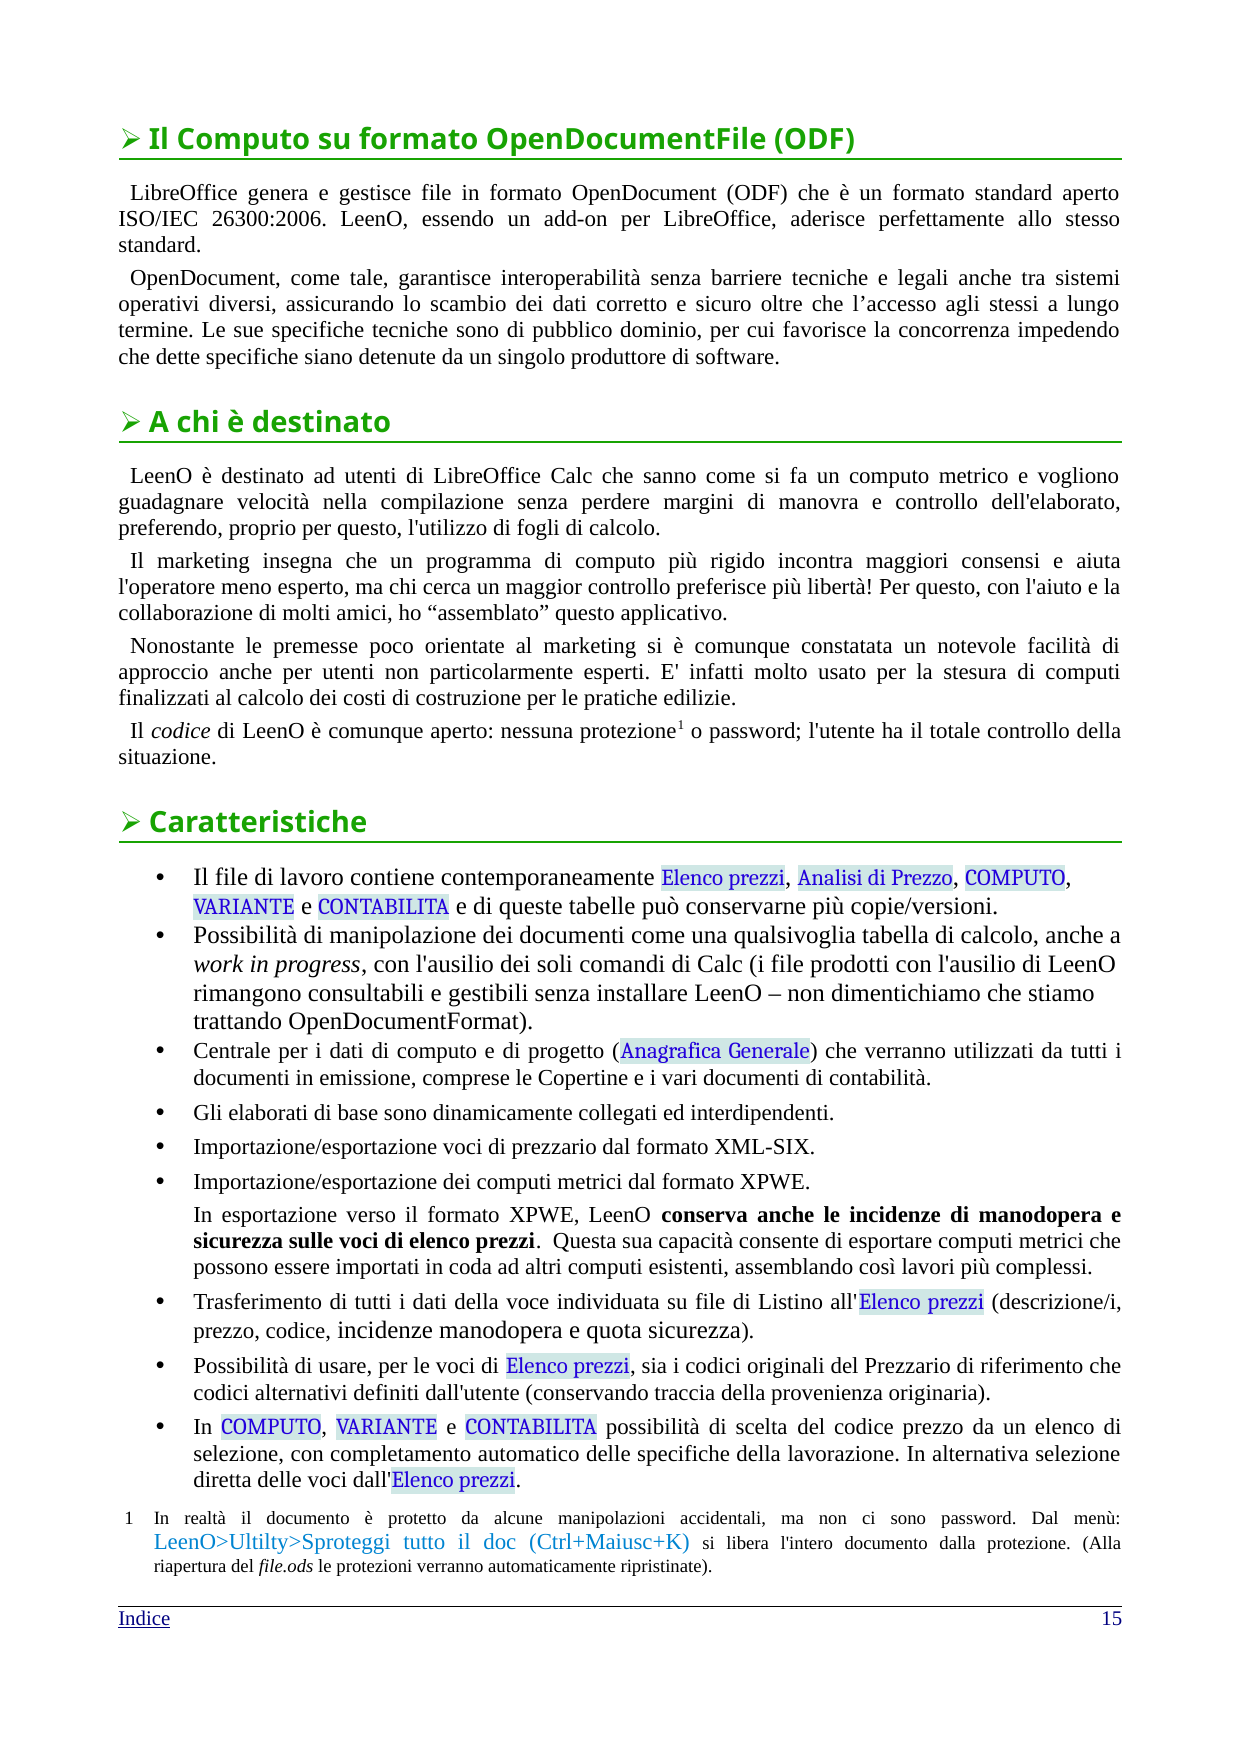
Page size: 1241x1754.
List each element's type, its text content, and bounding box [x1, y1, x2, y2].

text Il marketing insegna che un programma di computo più rigido incontra maggiori consensi e aiuta l'operatore meno esperto, ma chi cerca un maggior controllo preferisce più libertà! Per questo, con l'aiuto e la collaborazione di molti amici, ho “assemblato” questo applicativo. [118, 547, 1122, 626]
list Possibilità di usare, per le voci di Elenco prezzi, sia i codici originali del Prezzario di riferimento che codici alternativi definiti dall'utente (conservando traccia della provenienza originaria). [156, 1349, 1122, 1405]
list In esportazione verso il formato XPWE, LeenO conserva anche le incidenze di manodopera e sicurezza sulle voci di elenco prezzi. Questa sua capacità consente di esportare computi metrici che possono essere importati in coda ad altri computi esistenti, assemblando così lavori più complessi. [156, 1201, 1122, 1280]
text LeenO è destinato ad utenti di LibreOffice Calc che sanno come si fa un computo metrico e vogliono guadagnare velocità nella compilazione senza perdere margini di manovra e controllo dell'elaborato, preferendo, proprio per questo, l'utilizzo di fogli di calcolo. [118, 462, 1122, 541]
subtitle Caratteristiche [119, 801, 1122, 841]
list Possibilità di manipolazione dei documenti come una qualsivoglia tabella di calcolo, anche a work in progress, con l'ausilio dei soli comandi di Calc (i file prodotti con l'ausilio di LeenO rimangono consultabili e gestibili senza installare LeenO – non dimentichiamo che stiamo trattando OpenDocumentFormat). [156, 920, 1122, 1035]
list Trasferimento di tutti i dati della voce individuata su file di Listino all'Elenco prezzi (descrizione/i, prezzo, codice, incidenze manodopera e quota sicurezza). [156, 1286, 1122, 1344]
subtitle Il Computo su formato OpenDocumentFile (ODF) [119, 118, 1122, 158]
text Nonostante le premesse poco orientate al marketing si è comunque constatata un notevole facilità di approccio anche per utenti non particolarmente esperti. E' infatti molto usato per la stesura di computi finalizzati al calcolo dei costi di costruzione per le pratiche edilizie. [118, 632, 1122, 711]
list Centrale per i dati di computo e di progetto (Anagrafica Generale) che verranno utilizzati da tutti i documenti in emissione, comprese le Copertine e i vari documenti di contabilità. [156, 1035, 1122, 1091]
list Gli elaborati di base sono dinamicamente collegati ed interdipendenti. [156, 1097, 1122, 1125]
list In COMPUTO, VARIANTE e CONTABILITA possibilità di scelta del codice prezzo da un elenco di selezione, con completamento automatico delle specifiche della lavorazione. In alternativa selezione diretta delle voci dall'Elenco prezzi. [156, 1411, 1122, 1494]
list Il file di lavoro contiene contemporaneamente Elenco prezzi, Analisi di Prezzo, COMPUTO, VARIANTE e CONTABILITA e di queste tabelle può conservarne più copie/versioni. [156, 862, 1122, 920]
text In realtà il documento è protetto da alcune manipolazioni accidentali, ma non ci sono password. Dal menù: LeenO>Ultilty>Sproteggi tutto il doc (Ctrl+Maiusc+K) si libera l'intero documento dalla protezione. (Alla riapertura del file.ods le protezioni verranno automaticamente ripristinate). [124, 1507, 1122, 1576]
text Il codice di LeenO è comunque aperto: nessuna protezione o password; l'utente ha il totale controllo della situazione. [118, 717, 1122, 769]
text OpenDocument, come tale, garantisce interoperabilità senza barriere tecniche e legali anche tra sistemi operativi diversi, assicurando lo scambio dei dati corretto e sicuro oltre che l’accesso agli stessi a lungo termine. Le sue specifiche tecniche sono di pubblico dominio, per cui favorisce la concorrenza impedendo che dette specifiche siano detenute da un singolo produttore di software. [118, 264, 1122, 369]
list Importazione/esportazione voci di prezzario dal formato XML-SIX. [156, 1131, 1122, 1160]
text LibreOffice genera e gestisce file in formato OpenDocument (ODF) che è un formato standard aperto ISO/IEC 26300:2006. LeenO, essendo un add-on per LibreOffice, aderisce perfettamente allo stesso standard. [118, 179, 1122, 258]
subtitle A chi è destinato [119, 401, 1122, 441]
list Importazione/esportazione dei computi metrici dal formato XPWE. [156, 1166, 1122, 1195]
